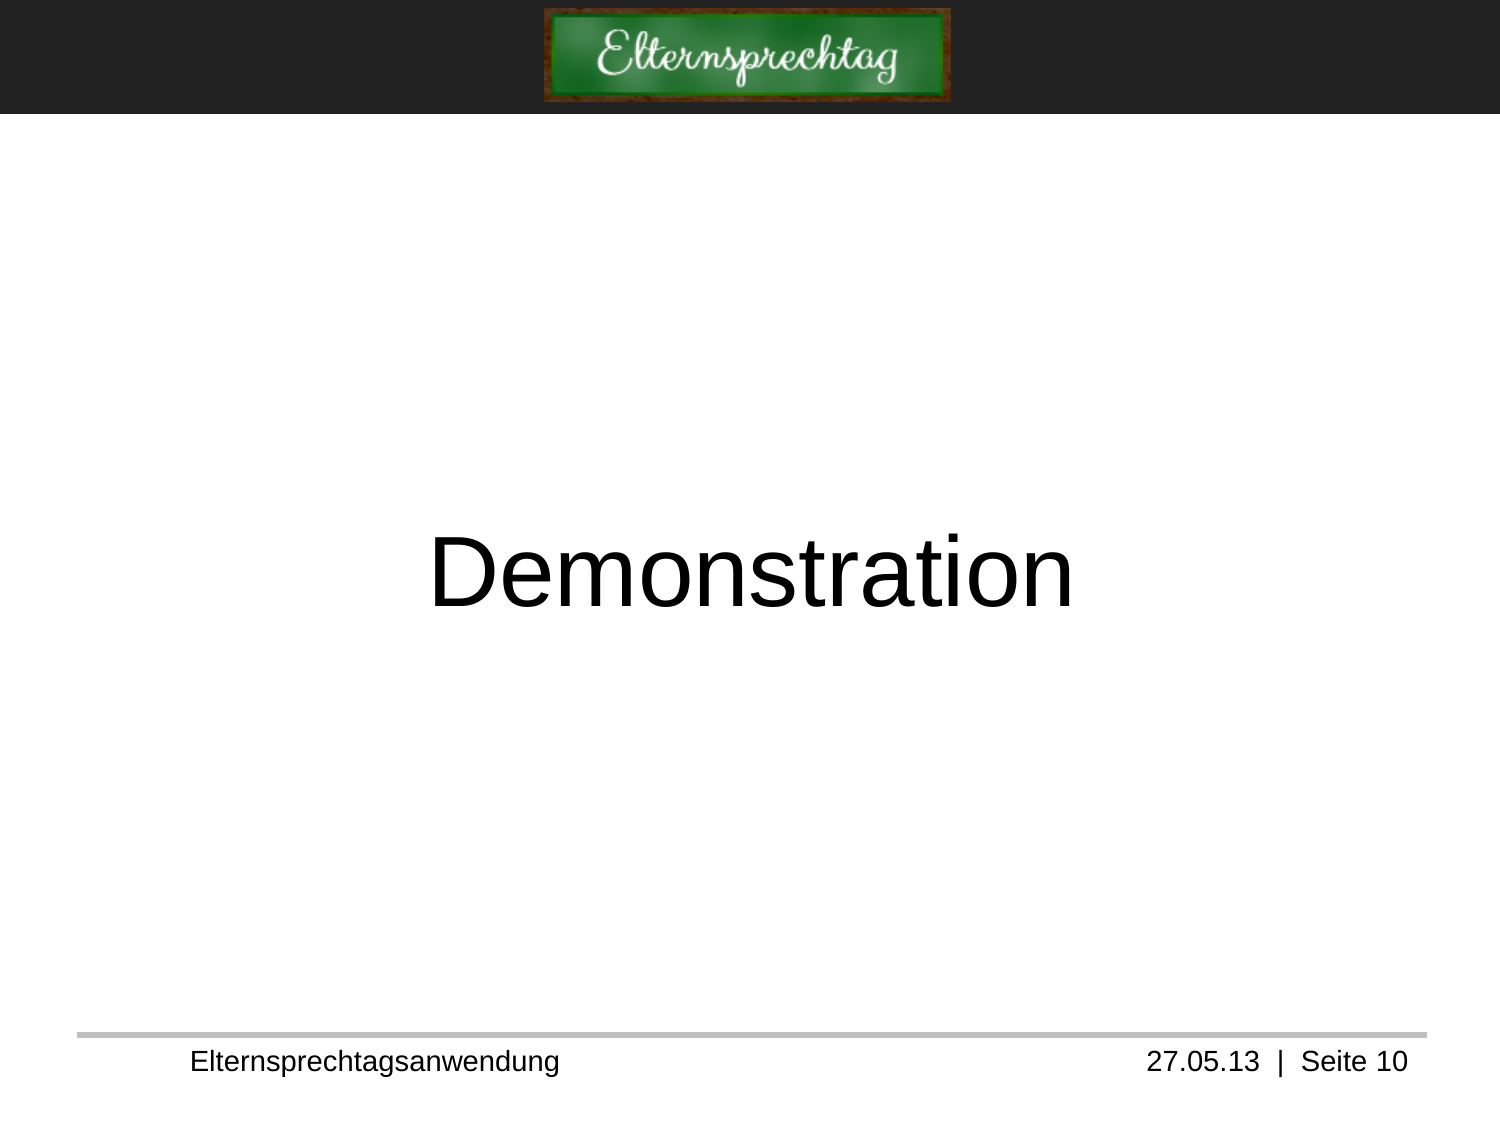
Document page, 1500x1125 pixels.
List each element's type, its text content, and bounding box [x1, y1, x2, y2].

picture [0, 0, 1500, 114]
subtitle Demonstration [76, 102, 1427, 1031]
